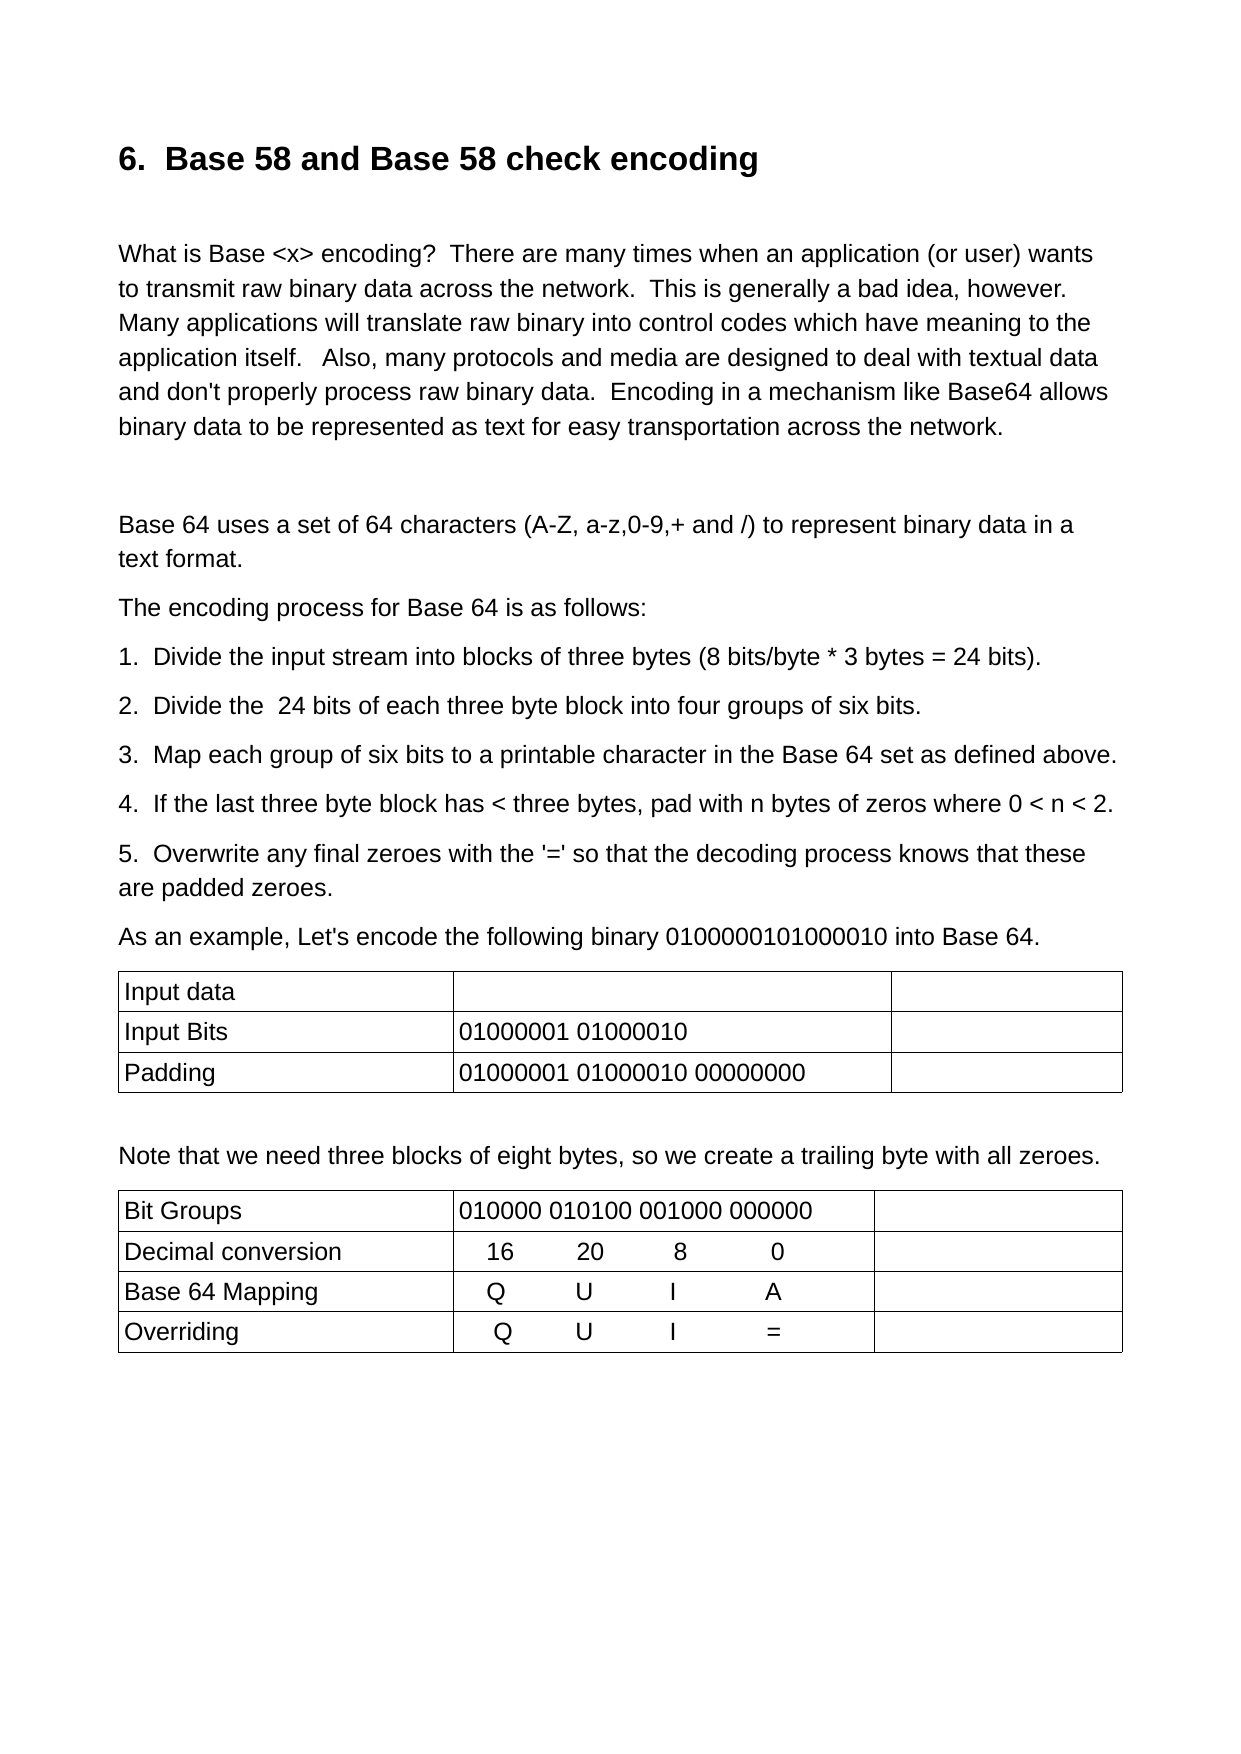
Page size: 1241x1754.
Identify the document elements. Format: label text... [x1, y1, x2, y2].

text 2. Divide the 24 bits of each three byte block into four groups of six bits. [118, 691, 1122, 720]
table_header [454, 972, 891, 1011]
table_cell 01000001 01000010 [454, 1012, 891, 1052]
table_cell [892, 1012, 1122, 1052]
subtitle 6. Base 58 and Base 58 check encoding [118, 139, 1122, 178]
table_cell Q U I = [454, 1312, 874, 1352]
text As an example, Let's encode the following binary 0100000101000010 into Base 64. [118, 922, 1122, 951]
text The encoding process for Base 64 is as follows: [118, 593, 1122, 622]
table_cell Input Bits [119, 1012, 453, 1052]
table_cell Overriding [119, 1312, 453, 1352]
table_cell Decimal conversion [119, 1232, 453, 1271]
table_header [892, 972, 1122, 1011]
table_cell [875, 1232, 1122, 1271]
table_cell 16 20 8 0 [454, 1232, 874, 1271]
table_cell 01000001 01000010 00000000 [454, 1053, 891, 1092]
text What is Base <x> encoding? There are many times when an application (or user) wants to transmit raw binary data across the network. This is generally a bad idea, however. Many applications will translate raw binary into control codes which have meaning to the application itself. Also, many protocols and media are designed to deal with textual data and don't properly process raw binary data. Encoding in a mechanism like Base64 allows binary data to be represented as text for easy transportation across the network. [118, 239, 1122, 440]
text 5. Overwrite any final zeroes with the '=' so that the decoding process knows that these are padded zeroes. [118, 838, 1122, 902]
table_cell [892, 1053, 1122, 1092]
table_cell Padding [119, 1053, 453, 1092]
table_cell Base 64 Mapping [119, 1272, 453, 1311]
table_cell Q U I A [454, 1272, 874, 1311]
text 3. Map each group of six bits to a printable character in the Base 64 set as defined above. [118, 740, 1122, 769]
text 4. If the last three byte block has < three bytes, pad with n bytes of zeros where 0 < n < 2. [118, 789, 1122, 818]
text Note that we need three blocks of eight bytes, so we create a trailing byte with all zeroes. [118, 1141, 1122, 1170]
table_cell [875, 1272, 1122, 1311]
table_header Input data [119, 972, 453, 1011]
text 1. Divide the input stream into blocks of three bytes (8 bits/byte * 3 bytes = 24 bits). [118, 642, 1122, 671]
table_header [875, 1191, 1122, 1231]
table_header 010000 010100 001000 000000 [454, 1191, 874, 1231]
text Base 64 uses a set of 64 characters (A-Z, a-z,0-9,+ and /) to represent binary data in a text format. [118, 510, 1122, 573]
table_header Bit Groups [119, 1191, 453, 1231]
table_cell [875, 1312, 1122, 1352]
